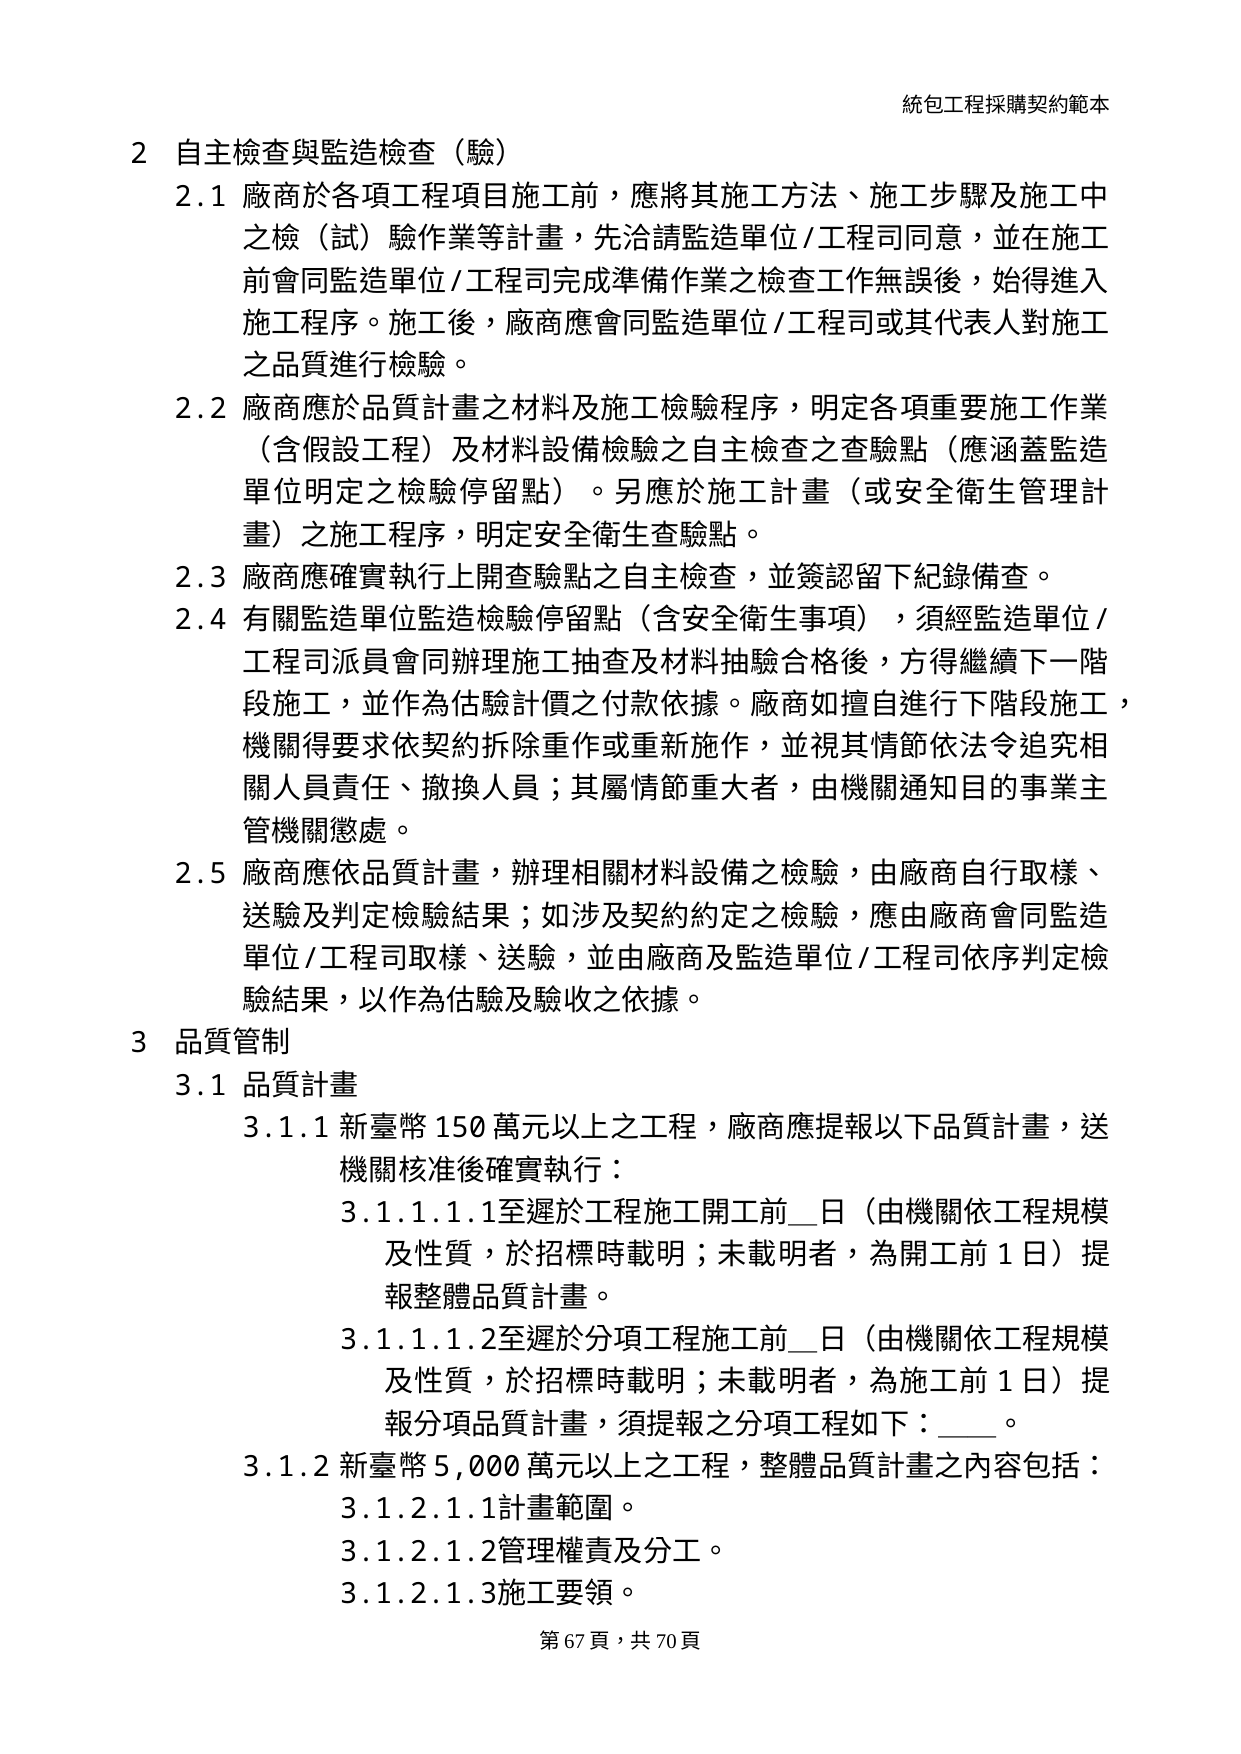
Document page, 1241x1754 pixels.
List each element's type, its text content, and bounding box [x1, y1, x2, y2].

list 至遲於分項工程施工前＿日（由機關依工程規模及性質，於招標時載明；未載明者，為施工前1日）提報分項品質計畫，須提報之分項工程如下：＿＿。 [339, 1316, 1110, 1443]
list 新臺幣150萬元以上之工程，廠商應提報以下品質計畫，送機關核准後確實執行： [242, 1104, 1110, 1188]
list 計畫範圍。 [339, 1485, 1110, 1527]
list 品質計畫 [174, 1061, 1110, 1104]
list 管理權責及分工。 [339, 1527, 1110, 1570]
list 新臺幣5,000萬元以上之工程，整體品質計畫之內容包括： [242, 1443, 1110, 1485]
list 自主檢查與監造檢查（驗） [130, 130, 1110, 172]
list 廠商於各項工程項目施工前，應將其施工方法、施工步驟及施工中之檢（試）驗作業等計畫，先洽請監造單位/工程司同意，並在施工前會同監造單位/工程司完成準備作業之檢查工作無誤後，始得進入施工程序。施工後，廠商應會同監造單位/工程司或其代表人對施工之品質進行檢驗。 [174, 172, 1110, 384]
list 廠商應確實執行上開查驗點之自主檢查，並簽認留下紀錄備查。 [174, 553, 1110, 596]
list 品質管制 [130, 1019, 1110, 1061]
list 施工要領。 [339, 1570, 1110, 1612]
list 廠商應於品質計畫之材料及施工檢驗程序，明定各項重要施工作業（含假設工程）及材料設備檢驗之自主檢查之查驗點（應涵蓋監造單位明定之檢驗停留點）。另應於施工計畫（或安全衛生管理計畫）之施工程序，明定安全衛生查驗點。 [174, 384, 1110, 553]
list 有關監造單位監造檢驗停留點（含安全衛生事項），須經監造單位/工程司派員會同辦理施工抽查及材料抽驗合格後，方得繼續下一階段施工，並作為估驗計價之付款依據。廠商如擅自進行下階段施工，機關得要求依契約拆除重作或重新施作，並視其情節依法令追究相關人員責任、撤換人員；其屬情節重大者，由機關通知目的事業主管機關懲處。 [174, 596, 1110, 850]
list 至遲於工程施工開工前＿日（由機關依工程規模及性質，於招標時載明；未載明者，為開工前1日）提報整體品質計畫。 [339, 1188, 1110, 1316]
list 廠商應依品質計畫，辦理相關材料設備之檢驗，由廠商自行取樣、送驗及判定檢驗結果；如涉及契約約定之檢驗，應由廠商會同監造單位/工程司取樣、送驗，並由廠商及監造單位/工程司依序判定檢驗結果，以作為估驗及驗收之依據。 [174, 850, 1110, 1019]
